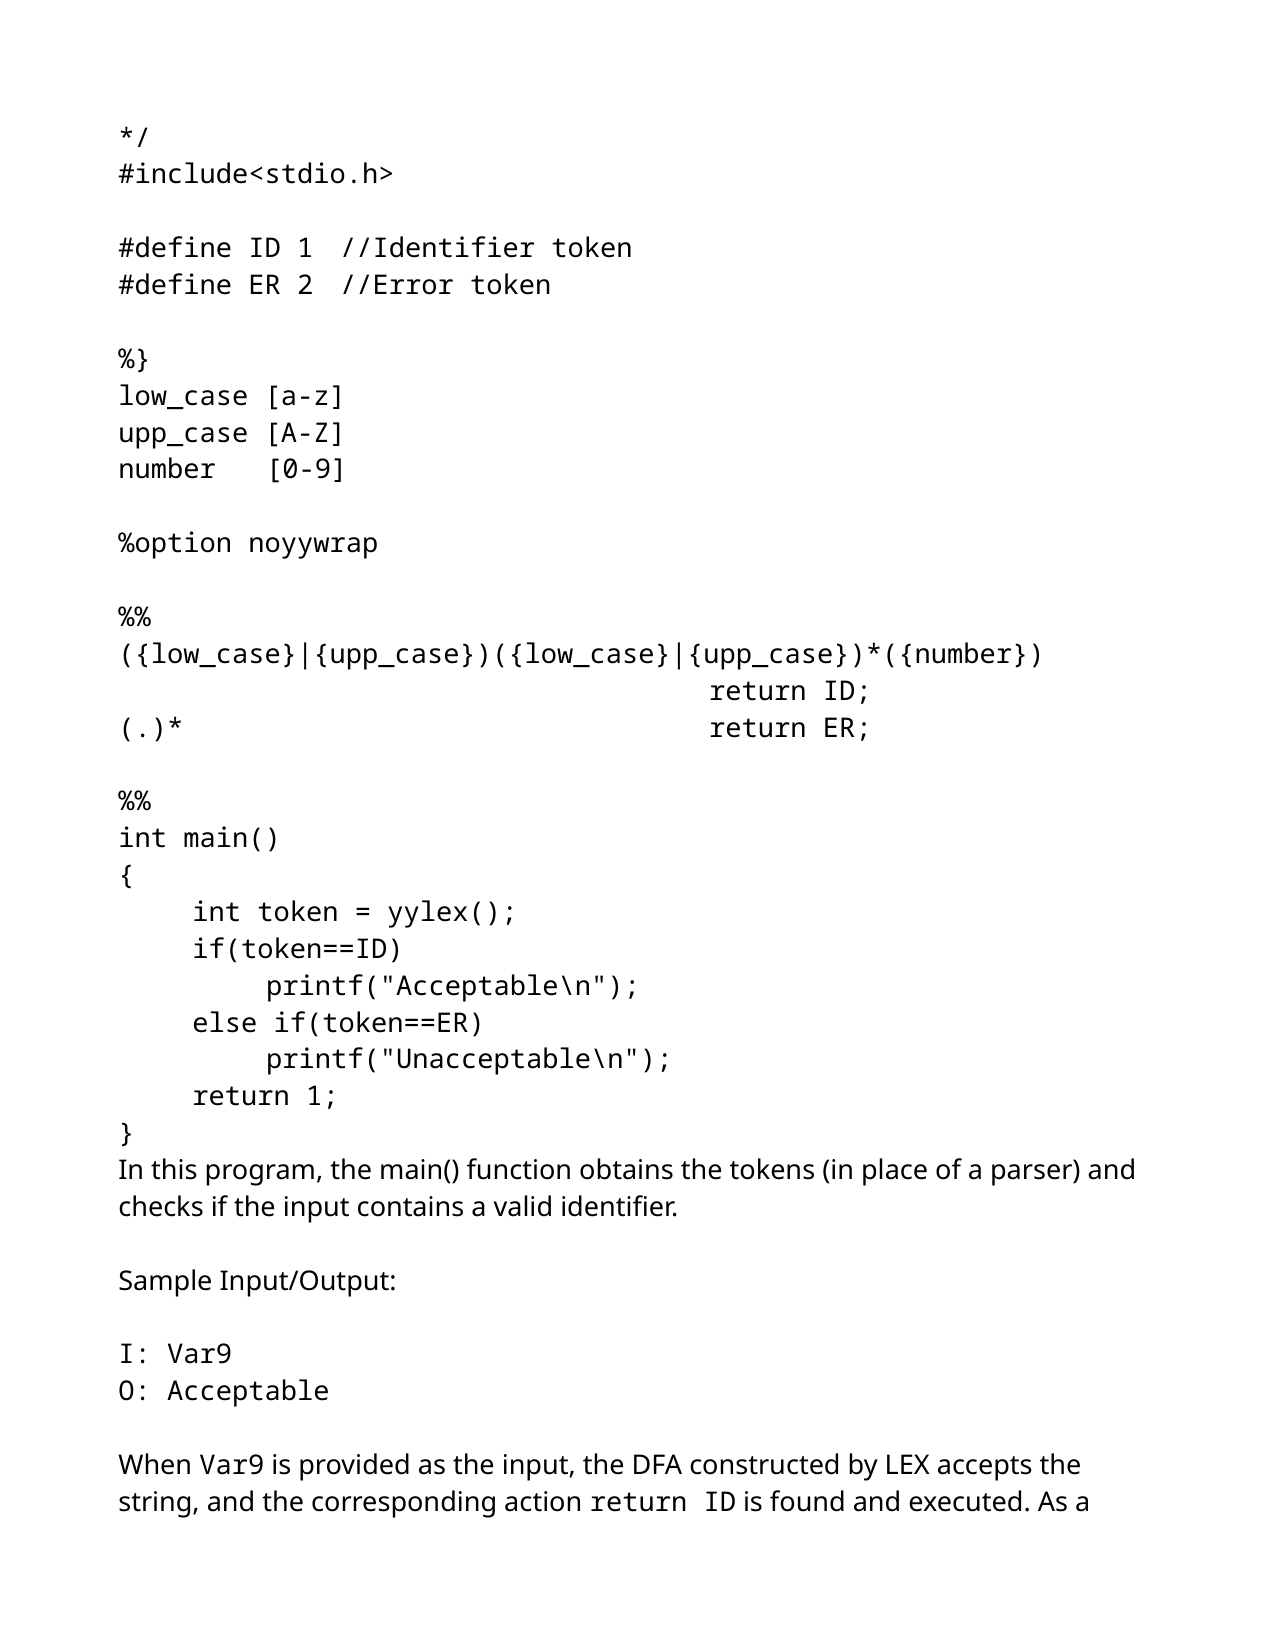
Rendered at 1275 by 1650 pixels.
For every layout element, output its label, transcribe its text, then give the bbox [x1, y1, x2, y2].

text #define ER 2 //Error token [118, 266, 1157, 302]
text number [0-9] [118, 450, 1157, 487]
text %% [118, 782, 1157, 819]
text ({low_case}|{upp_case})({low_case}|{upp_case})*({number}) [118, 634, 1157, 671]
text (.)* return ER; [118, 708, 1157, 745]
text */ [118, 118, 1157, 155]
text When Var9 is provided as the input, the DFA constructed by LEX accepts the string, and the corresponding action return ID is found and executed. As a [118, 1446, 1157, 1519]
text #define ID 1 //Identifier token [118, 229, 1157, 266]
text In this program, the main() function obtains the tokens (in place of a parser) and checks if the input contains a valid identifier. [118, 1151, 1157, 1224]
text I: Var9 [118, 1335, 1157, 1372]
text %} [118, 339, 1157, 376]
text %% [118, 597, 1157, 634]
text else if(token==ER) [118, 1003, 1157, 1040]
text #include<stdio.h> [118, 155, 1157, 192]
text return 1; [118, 1077, 1157, 1114]
text %option noyywrap [118, 524, 1157, 561]
text O: Acceptable [118, 1372, 1157, 1409]
text return ID; [118, 671, 1157, 708]
text int main() [118, 819, 1157, 856]
text printf("Acceptable\n"); [118, 966, 1157, 1003]
text printf("Unacceptable\n"); [118, 1040, 1157, 1077]
text Sample Input/Output: [118, 1261, 1157, 1298]
text } [118, 1114, 1157, 1151]
text if(token==ID) [118, 929, 1157, 966]
text int token = yylex(); [118, 892, 1157, 929]
text upp_case [A-Z] [118, 413, 1157, 450]
text low_case [a-z] [118, 376, 1157, 413]
text { [118, 856, 1157, 892]
